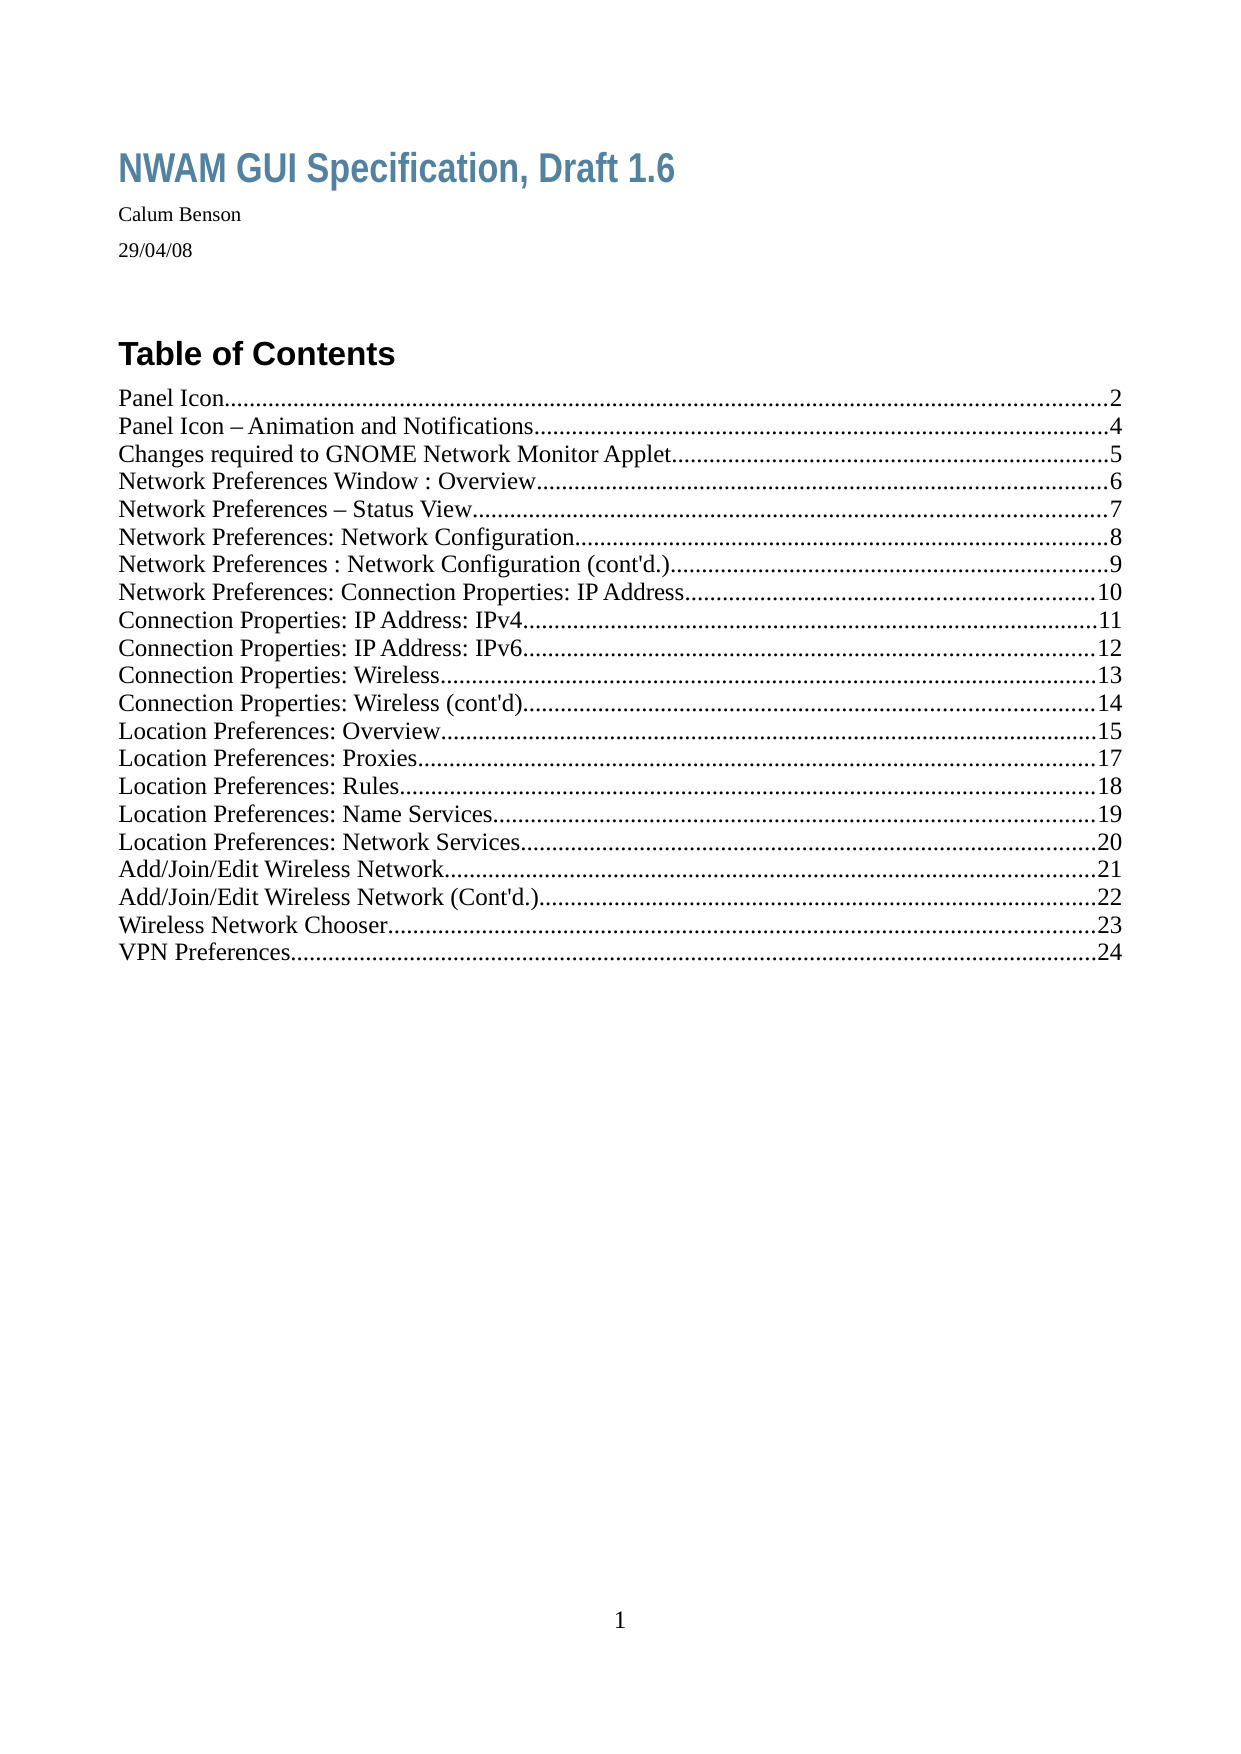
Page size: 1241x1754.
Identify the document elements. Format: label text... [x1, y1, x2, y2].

text Network Preferences Window : Overview 6 [118, 467, 1122, 495]
title NWAM GUI Specification, Draft 1.6 [118, 143, 1122, 191]
text Connection Properties: IP Address: IPv6 12 [118, 634, 1122, 661]
text Location Preferences: Proxies 17 [118, 744, 1122, 772]
text Add/Join/Edit Wireless Network 21 [118, 855, 1122, 883]
text Connection Properties: Wireless (cont'd) 14 [118, 689, 1122, 717]
text Wireless Network Chooser 23 [118, 911, 1122, 938]
text Network Preferences: Network Configuration 8 [118, 523, 1122, 551]
text Add/Join/Edit Wireless Network (Cont'd.) 22 [118, 883, 1122, 911]
text Network Preferences: Connection Properties: IP Address 10 [118, 578, 1122, 606]
text Location Preferences: Network Services 20 [118, 828, 1122, 855]
text Panel Icon – Animation and Notifications 4 [118, 412, 1122, 440]
text Connection Properties: Wireless 13 [118, 661, 1122, 689]
text Calum Benson [118, 203, 1122, 226]
text Network Preferences – Status View 7 [118, 495, 1122, 523]
text Location Preferences: Name Services 19 [118, 800, 1122, 828]
text 29/04/08 [118, 239, 1122, 262]
text Panel Icon 2 [118, 384, 1122, 412]
subtitle Table of Contents [118, 335, 1122, 372]
text Changes required to GNOME Network Monitor Applet 5 [118, 440, 1122, 467]
text Network Preferences : Network Configuration (cont'd.) 9 [118, 551, 1122, 578]
text VPN Preferences 24 [118, 938, 1122, 966]
text Connection Properties: IP Address: IPv4 11 [118, 606, 1122, 634]
text Location Preferences: Overview 15 [118, 717, 1122, 744]
text Location Preferences: Rules 18 [118, 772, 1122, 800]
